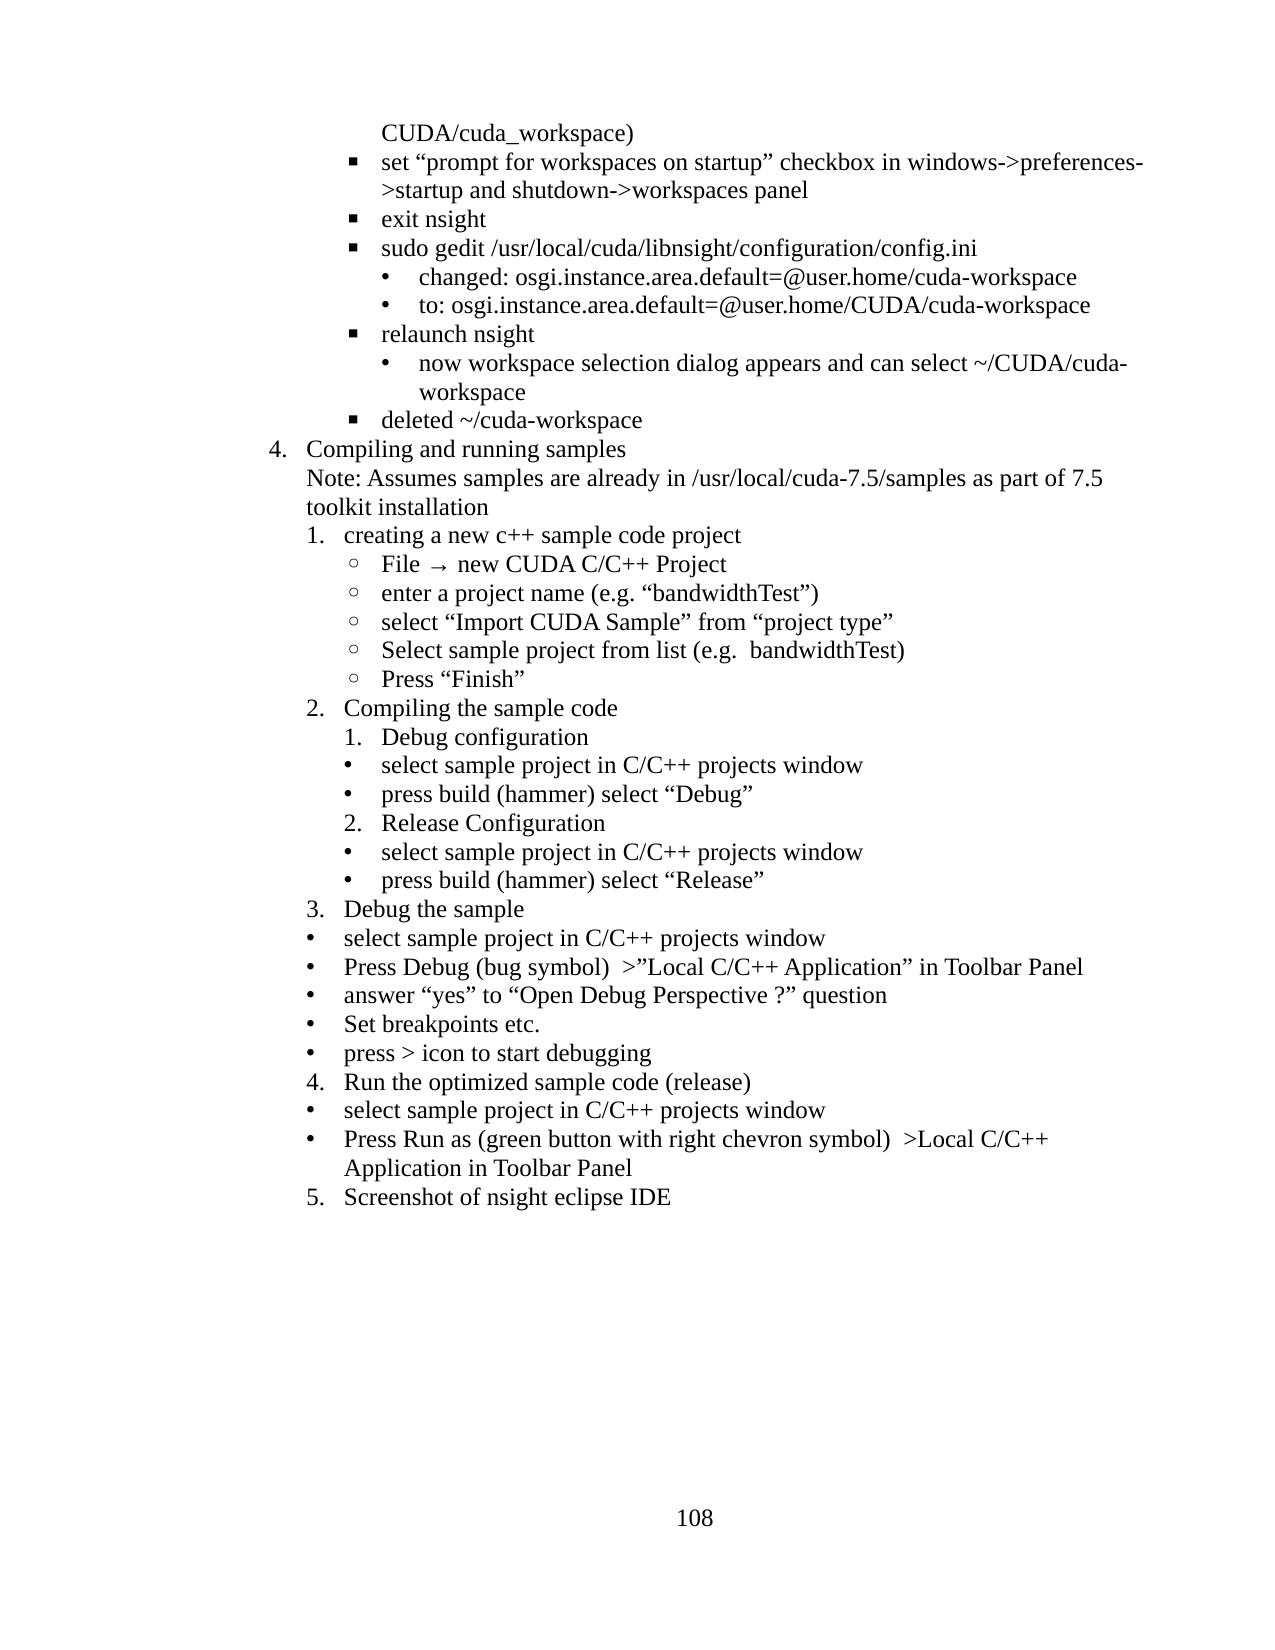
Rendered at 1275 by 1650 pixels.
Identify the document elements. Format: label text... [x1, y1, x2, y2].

list to: osgi.instance.area.default=@user.home/CUDA/cuda-workspace [381, 291, 1158, 319]
list File → new CUDA C/C++ Project [344, 549, 1158, 578]
list deleted ~/cuda-workspace [344, 406, 1158, 434]
list enter a project name (e.g. “bandwidthTest”) [344, 578, 1158, 607]
list Compiling the sample code [306, 693, 1158, 722]
list relaunch nsight [344, 319, 1158, 348]
list select sample project in C/C++ projects window [344, 837, 1158, 866]
list press build (hammer) select “Release” [344, 866, 1158, 894]
list Screenshot of nsight eclipse IDE [306, 1182, 1158, 1211]
list answer “yes” to “Open Debug Perspective ?” question [306, 981, 1158, 1009]
list now workspace selection dialog appears and can select ~/CUDA/cuda-workspace [381, 348, 1158, 406]
list press > icon to start debugging [306, 1038, 1158, 1067]
list Debug configuration [344, 722, 1158, 751]
list select sample project in C/C++ projects window [344, 751, 1158, 779]
list creating a new c++ sample code project [306, 521, 1158, 549]
list Set breakpoints etc. [306, 1009, 1158, 1038]
list Press Run as (green button with right chevron symbol) >Local C/C++ Application in Toolbar Panel [306, 1124, 1158, 1182]
list Debug the sample [306, 894, 1158, 923]
list Compiling and running samples [269, 434, 1158, 463]
list Note: Assumes samples are already in /usr/local/cuda-7.5/samples as part of 7.5 toolkit installation [269, 463, 1158, 521]
list Press “Finish” [344, 664, 1158, 693]
list select sample project in C/C++ projects window [306, 1096, 1158, 1124]
list select “Import CUDA Sample” from “project type” [344, 607, 1158, 636]
list Release Configuration [344, 808, 1158, 837]
list press build (hammer) select “Debug” [344, 779, 1158, 808]
list Run the optimized sample code (release) [306, 1067, 1158, 1096]
list Select sample project from list (e.g. bandwidthTest) [344, 636, 1158, 664]
list CUDA/cuda_workspace) [344, 118, 1158, 147]
list select sample project in C/C++ projects window [306, 923, 1158, 952]
list changed: osgi.instance.area.default=@user.home/cuda-workspace [381, 262, 1158, 291]
list sudo gedit /usr/local/cuda/libnsight/configuration/config.ini [344, 233, 1158, 262]
list set “prompt for workspaces on startup” checkbox in windows->preferences->startup and shutdown->workspaces panel [344, 147, 1158, 204]
list Press Debug (bug symbol) >”Local C/C++ Application” in Toolbar Panel [306, 952, 1158, 981]
list exit nsight [344, 204, 1158, 233]
